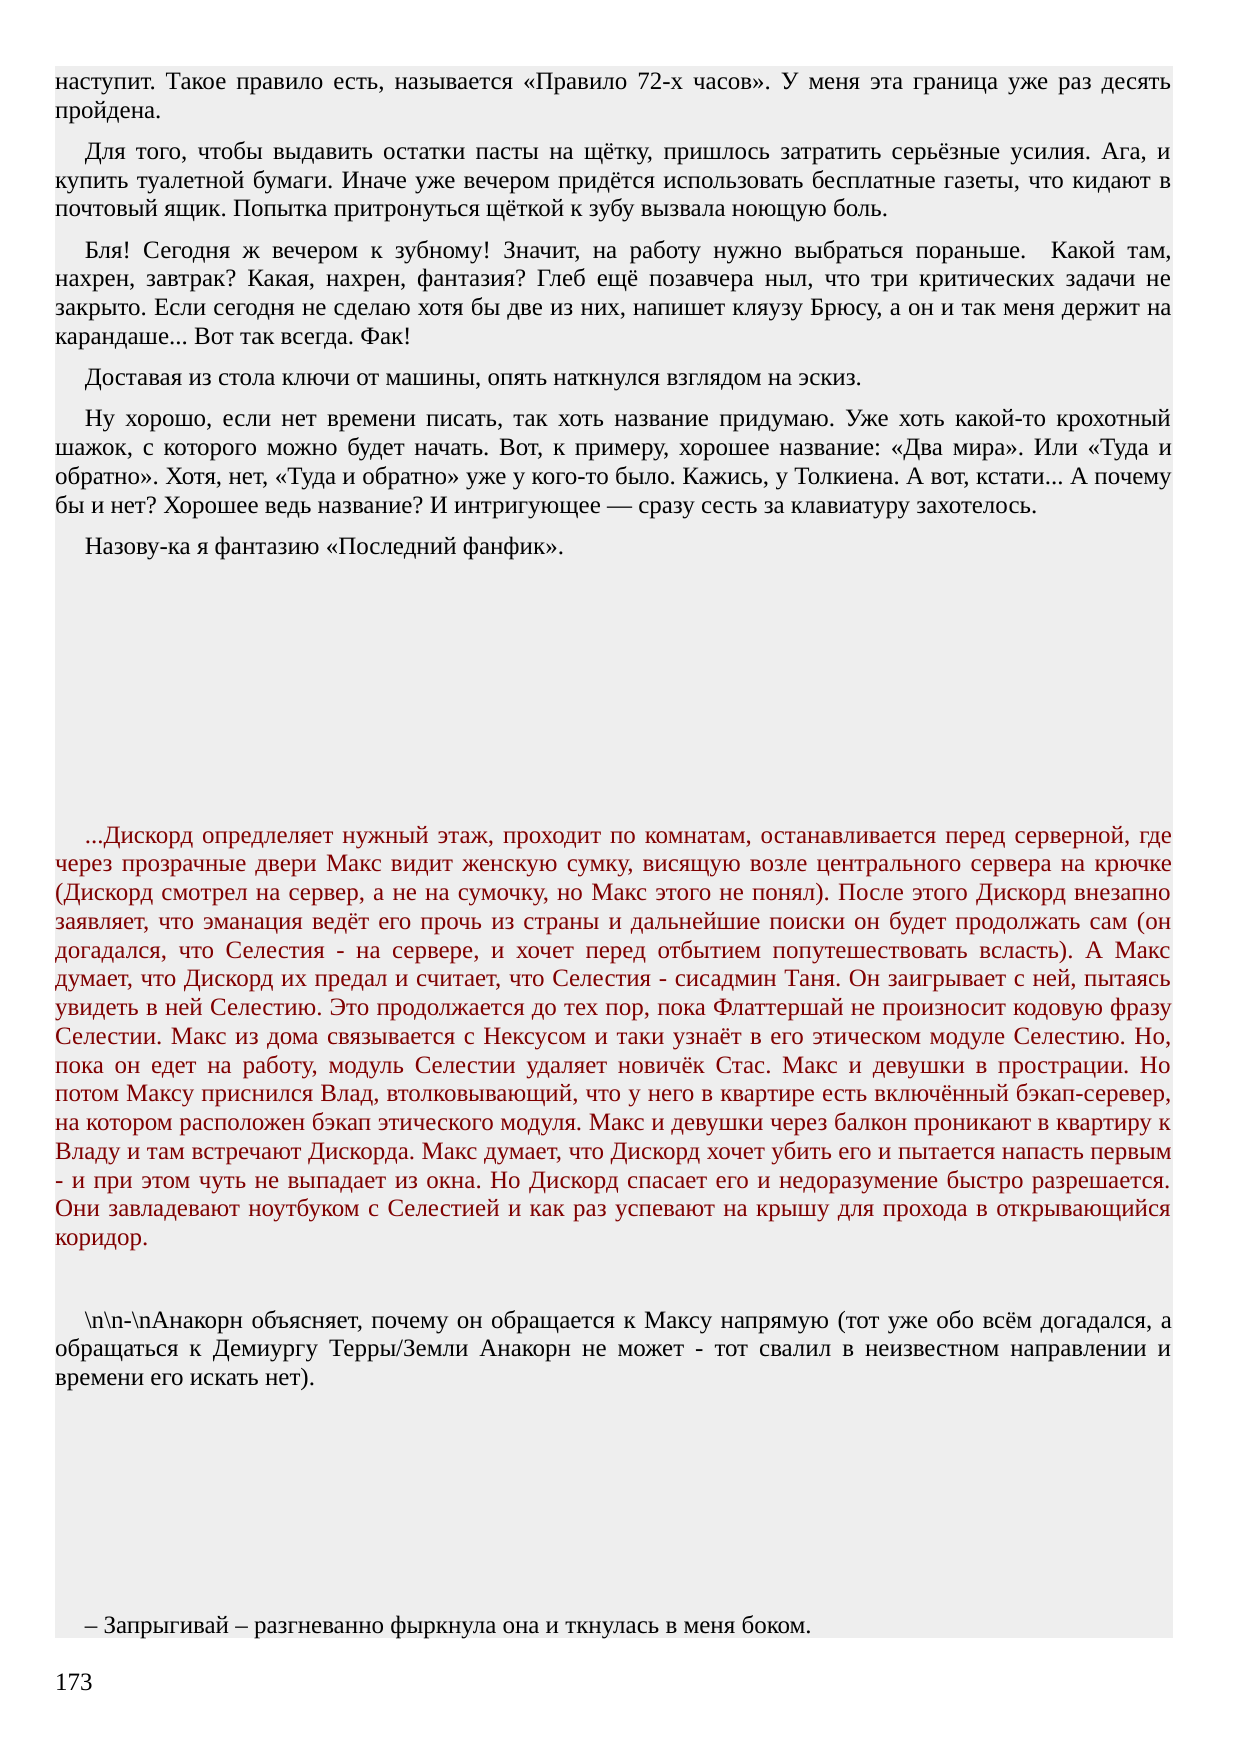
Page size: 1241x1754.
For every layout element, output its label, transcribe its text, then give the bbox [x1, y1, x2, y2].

text Для того, чтобы выдавить остатки пасты на щётку, пришлось затратить серьёзные усилия. Ага, и купить туалетной бумаги. Иначе уже вечером придётся использовать бесплатные газеты, что кидают в почтовый ящик. Попытка притронуться щёткой к зубу вызвала ноющую боль. [55, 136, 1173, 222]
text \n\n-\nАнакорн объясняет, почему он обращается к Максу напрямую (тот уже обо всём догадался, а обращаться к Демиургу Терры/Земли Анакорн не может - тот свалил в неизвестном направлении и времени его искать нет). [55, 1305, 1173, 1391]
text Доставая из стола ключи от машины, опять наткнулся взглядом на эскиз. [55, 362, 1173, 391]
text ...Дискорд опредлеляет нужный этаж, проходит по комнатам, останавливается перед серверной, где через прозрачные двери Макс видит женскую сумку, висящую возле центрального сервера на крючке (Дискорд смотрел на сервер, а не на сумочку, но Макс этого не понял). После этого Дискорд внезапно заявляет, что эманация ведёт его прочь из страны и дальнейшие поиски он будет продолжать сам (он догадался, что Селестия - на сервере, и хочет перед отбытием попутешествовать всласть). А Макс думает, что Дискорд их предал и считает, что Селестия - сисадмин Таня. Он заигрывает с ней, пытаясь увидеть в ней Селестию. Это продолжается до тех пор, пока Флаттершай не произносит кодовую фразу Селестии. Макс из дома связывается с Нексусом и таки узнаёт в его этическом модуле Селестию. Но, пока он едет на работу, модуль Селестии удаляет новичёк Стас. Макс и девушки в прострации. Но потом Максу приснился Влад, втолковывающий, что у него в квартире есть включённый бэкап-серевер, на котором расположен бэкап этического модуля. Макс и девушки через балкон проникают в квартиру к Владу и там встречают Дискорда. Макс думает, что Дискорд хочет убить его и пытается напасть первым - и при этом чуть не выпадает из окна. Но Дискорд спасает его и недоразумение быстро разрешается. Они завладевают ноутбуком с Селестией и как раз успевают на крышу для прохода в открывающийся коридор. [55, 820, 1173, 1251]
text – Запрыгивай – разгневанно фыркнула она и ткнулась в меня боком. [55, 1610, 1173, 1638]
text Бля! Сегодня ж вечером к зубному! Значит, на работу нужно выбраться пораньше. Какой там, нахрен, завтрак? Какая, нахрен, фантазия? Глеб ещё позавчера ныл, что три критических задачи не закрыто. Если сегодня не сделаю хотя бы две из них, напишет кляузу Брюсу, а он и так меня держит на карандаше... Вот так всегда. Фак! [55, 235, 1173, 350]
text Назову-ка я фантазию «Последний фанфик». [55, 531, 1173, 560]
text Ну хорошо, если нет времени писать, так хоть название придумаю. Уже хоть какой-то крохотный шажок, с которого можно будет начать. Вот, к примеру, хорошее название: «Два мира». Или «Туда и обратно». Хотя, нет, «Туда и обратно» уже у кого-то было. Кажись, у Толкиена. А вот, кстати... А почему бы и нет? Хорошее ведь название? И интригующее — сразу сесть за клавиатуру захотелось. [55, 403, 1173, 518]
text наступит. Такое правило есть, называется «Правило 72-х часов». У меня эта граница уже раз десять пройдена. [55, 66, 1173, 123]
